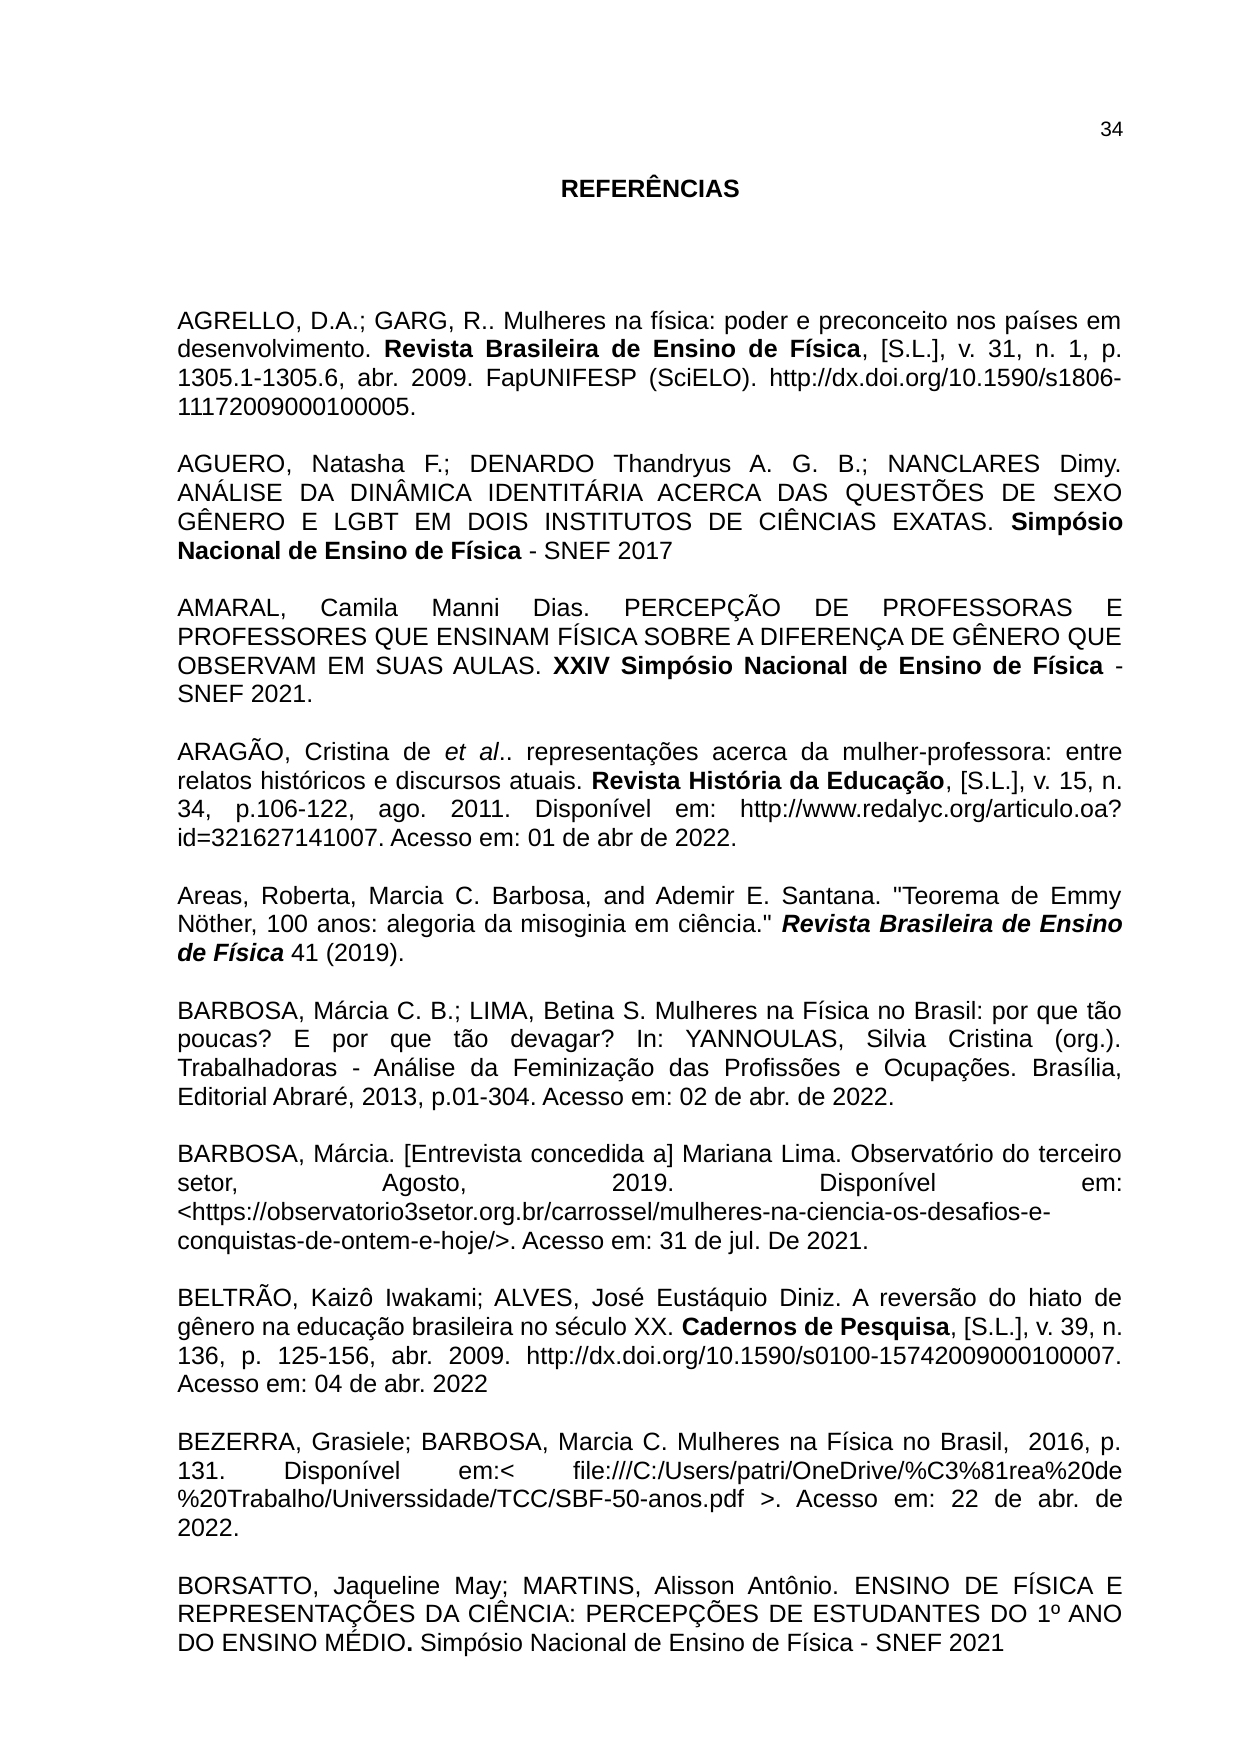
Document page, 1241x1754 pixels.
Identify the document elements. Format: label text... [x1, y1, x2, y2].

text ARAGÃO, Cristina de et al.. representações acerca da mulher-professora: entre relatos históricos e discursos atuais. Revista História da Educação, [S.L.], v. 15, n. 34, p.106-122, ago. 2011. Disponível em: http://www.redalyc.org/articulo.oa?id=321627141007. Acesso em: 01 de abr de 2022. [177, 737, 1123, 852]
text BEZERRA, Grasiele; BARBOSA, Marcia C. Mulheres na Física no Brasil, 2016, p. 131. Disponível em:< file:///C:/Users/patri/OneDrive/%C3%81rea%20de%20Trabalho/Universsidade/TCC/SBF-50-anos.pdf >. Acesso em: 22 de abr. de 2022. [177, 1427, 1123, 1542]
subtitle Referências [177, 174, 1123, 203]
text BARBOSA, Márcia. [Entrevista concedida a] Mariana Lima. Observatório do terceiro setor, Agosto, 2019. Disponível em: <https://observatorio3setor.org.br/carrossel/mulheres-na-ciencia-os-desafios-e-conquistas-de-ontem-e-hoje/>. Acesso em: 31 de jul. De 2021. [177, 1139, 1123, 1254]
text BELTRÃO, Kaizô Iwakami; ALVES, José Eustáquio Diniz. A reversão do hiato de gênero na educação brasileira no século XX. Cadernos de Pesquisa, [S.L.], v. 39, n. 136, p. 125-156, abr. 2009. http://dx.doi.org/10.1590/s0100-15742009000100007. Acesso em: 04 de abr. 2022 [177, 1283, 1123, 1398]
text BARBOSA, Márcia C. B.; LIMA, Betina S. Mulheres na Física no Brasil: por que tão poucas? E por que tão devagar? In: YANNOULAS, Silvia Cristina (org.). Trabalhadoras - Análise da Feminização das Profissões e Ocupações. Brasília, Editorial Abraré, 2013, p.01-304. Acesso em: 02 de abr. de 2022. [177, 996, 1123, 1111]
text Areas, Roberta, Marcia C. Barbosa, and Ademir E. Santana. "Teorema de Emmy Nöther, 100 anos: alegoria da misoginia em ciência." Revista Brasileira de Ensino de Física 41 (2019). [177, 881, 1123, 967]
text AGUERO, Natasha F.; DENARDO Thandryus A. G. B.; NANCLARES Dimy. ANÁLISE DA DINÂMICA IDENTITÁRIA ACERCA DAS QUESTÕES DE SEXO GÊNERO E LGBT EM DOIS INSTITUTOS DE CIÊNCIAS EXATAS. Simpósio Nacional de Ensino de Física - SNEF 2017 [177, 449, 1123, 564]
text BORSATTO, Jaqueline May; MARTINS, Alisson Antônio. ENSINO DE FÍSICA E REPRESENTAÇÕES DA CIÊNCIA: PERCEPÇÕES DE ESTUDANTES DO 1º ANO DO ENSINO MÉDIO. Simpósio Nacional de Ensino de Física - SNEF 2021 [177, 1571, 1123, 1657]
text AGRELLO, D.A.; GARG, R.. Mulheres na física: poder e preconceito nos países em desenvolvimento. Revista Brasileira de Ensino de Física, [S.L.], v. 31, n. 1, p. 1305.1-1305.6, abr. 2009. FapUNIFESP (SciELO). http://dx.doi.org/10.1590/s1806-11172009000100005. [177, 306, 1123, 421]
text AMARAL, Camila Manni Dias. PERCEPÇÃO DE PROFESSORAS E PROFESSORES QUE ENSINAM FÍSICA SOBRE A DIFERENÇA DE GÊNERO QUE OBSERVAM EM SUAS AULAS. XXIV Simpósio Nacional de Ensino de Física - SNEF 2021. [177, 593, 1123, 708]
